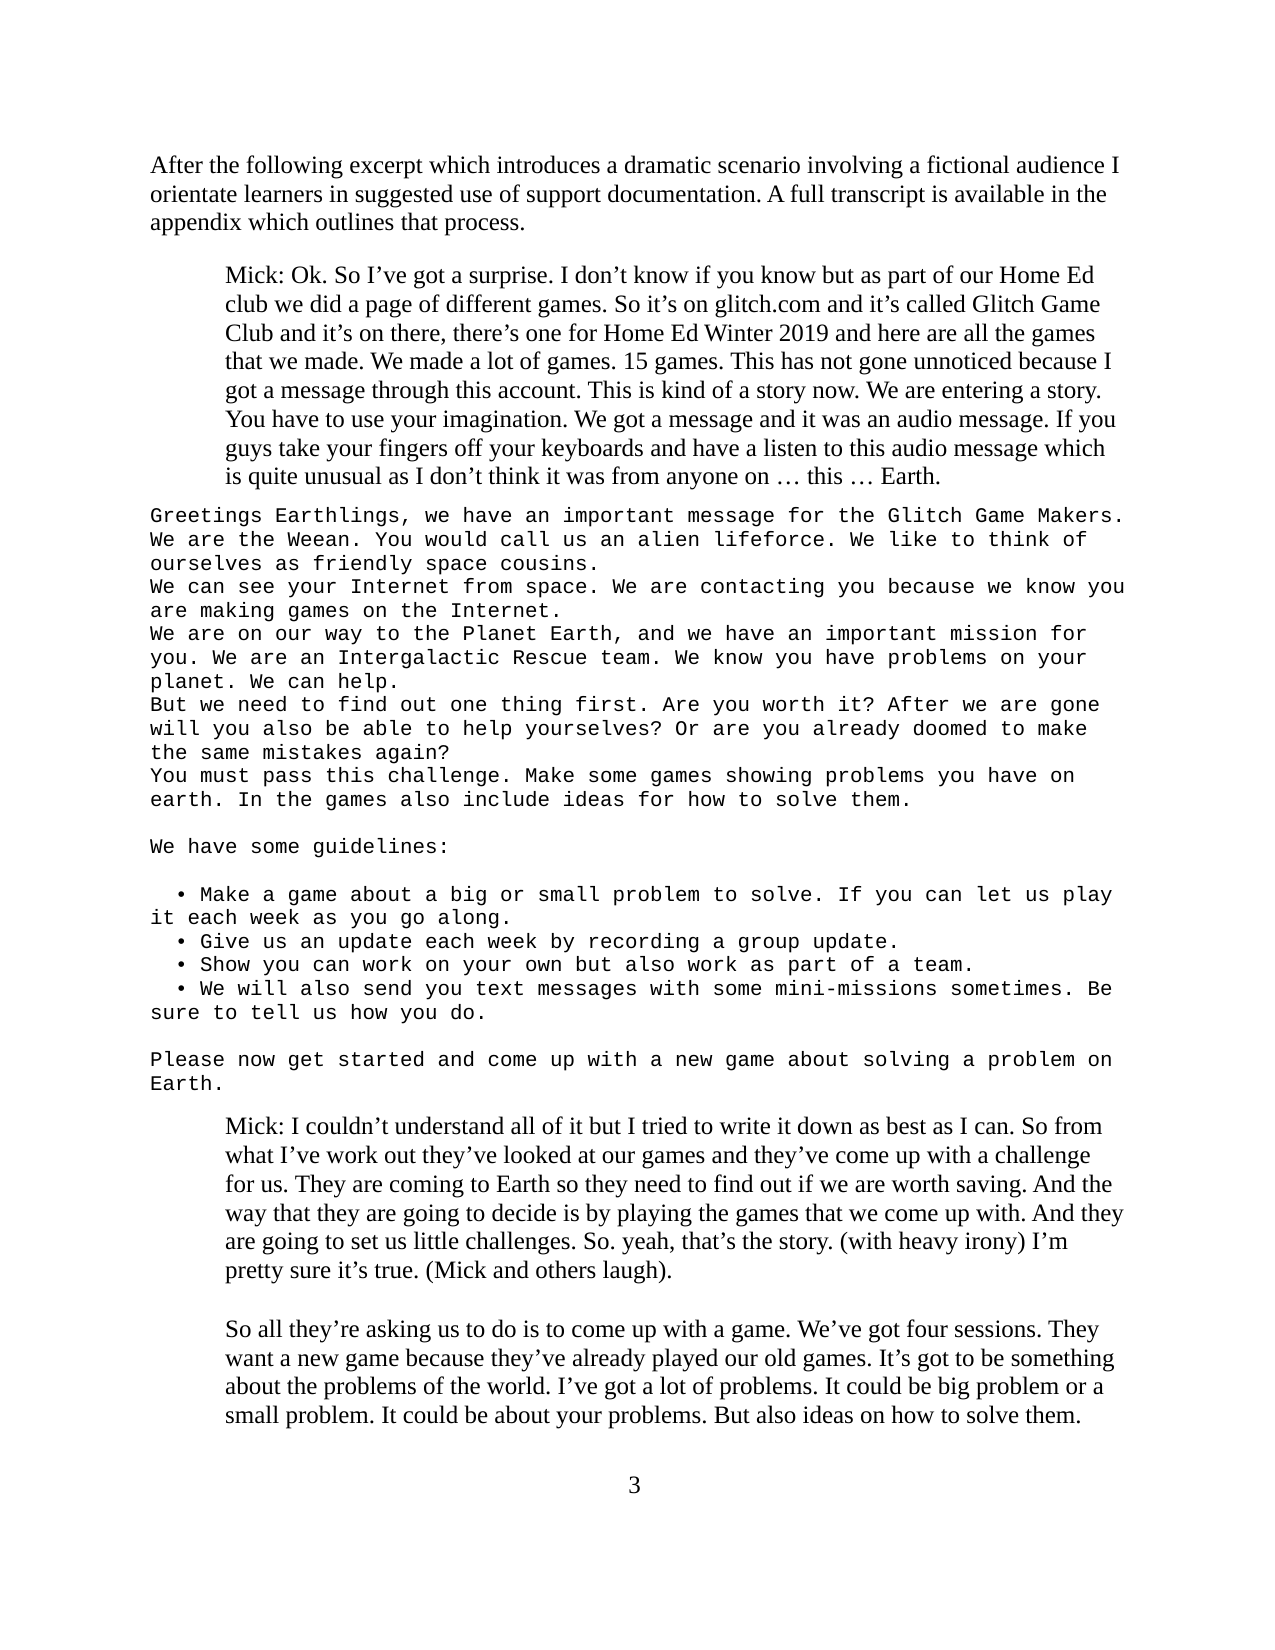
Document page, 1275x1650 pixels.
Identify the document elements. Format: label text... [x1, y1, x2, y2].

text Mick: Ok. So I’ve got a surprise. I don’t know if you know but as part of our Home Ed club we did a page of different games. So it’s on glitch.com and it’s called Glitch Game Club and it’s on there, there’s one for Home Ed Winter 2019 and here are all the games that we made. We made a lot of games. 15 games. This has not gone unnoticed because I got a message through this account. This is kind of a story now. We are entering a story. You have to use your imagination. We got a message and it was an audio message. If you guys take your fingers off your keyboards and have a listen to this audio message which is quite unusual as I don’t think it was from anyone on … this … Earth. [225, 260, 1125, 490]
text • Show you can work on your own but also work as part of a team. [150, 954, 1125, 978]
text We have some guidelines: [150, 836, 1125, 860]
text • Give us an update each week by recording a group update. [150, 931, 1125, 954]
text You must pass this challenge. Make some games showing problems you have on earth. In the games also include ideas for how to solve them. [150, 765, 1125, 813]
text But we need to find out one thing first. Are you worth it? After we are gone will you also be able to help yourselves? Or are you already doomed to make the same mistakes again? [150, 694, 1125, 765]
text After the following excerpt which introduces a dramatic scenario involving a fictional audience I orientate learners in suggested use of support documentation. A full transcript is available in the appendix which outlines that process. [150, 150, 1125, 236]
text Mick: I couldn’t understand all of it but I tried to write it down as best as I can. So from what I’ve work out they’ve looked at our games and they’ve come up with a challenge for us. They are coming to Earth so they need to find out if we are worth saving. And the way that they are going to decide is by playing the games that we come up with. And they are going to set us little challenges. So. yeah, that’s the story. (with heavy irony) I’m pretty sure it’s true. (Mick and others laugh). [225, 1111, 1125, 1284]
text • We will also send you text messages with some mini-missions sometimes. Be sure to tell us how you do. [150, 978, 1125, 1025]
text Please now get started and come up with a new game about solving a problem on Earth. [150, 1049, 1125, 1096]
text So all they’re asking us to do is to come up with a game. We’ve got four sessions. They want a new game because they’ve already played our old games. It’s got to be something about the problems of the world. I’ve got a lot of problems. It could be big problem or a small problem. It could be about your problems. But also ideas on how to solve them. [225, 1314, 1125, 1429]
text We are the Weean. You would call us an alien lifeforce. We like to think of ourselves as friendly space cousins. [150, 529, 1125, 576]
text • Make a game about a big or small problem to solve. If you can let us play it each week as you go along. [150, 883, 1125, 931]
text Greetings Earthlings, we have an important message for the Glitch Game Makers. [150, 505, 1125, 529]
text We are on our way to the Planet Earth, and we have an important mission for you. We are an Intergalactic Rescue team. We know you have problems on your planet. We can help. [150, 623, 1125, 694]
text We can see your Internet from space. We are contacting you because we know you are making games on the Internet. [150, 576, 1125, 623]
